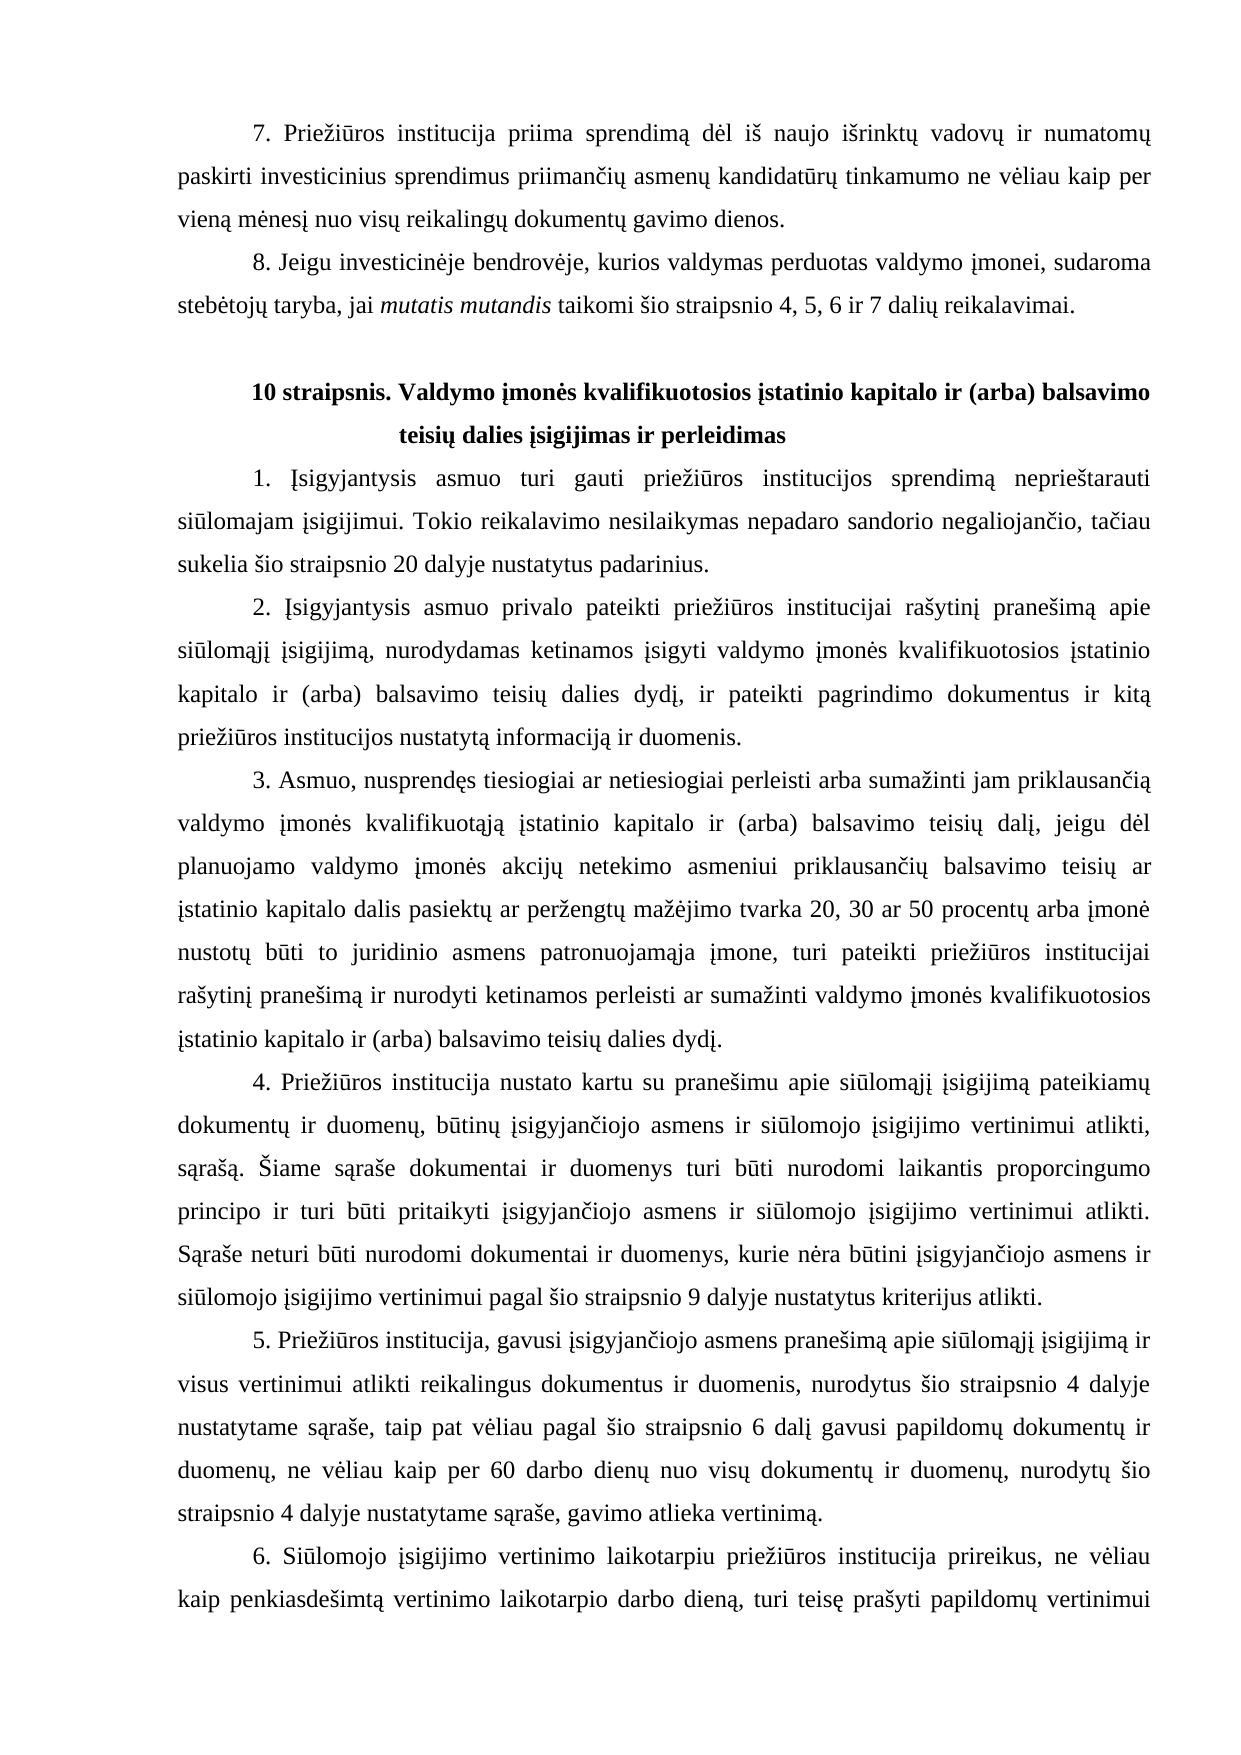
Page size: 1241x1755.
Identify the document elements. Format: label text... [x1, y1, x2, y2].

text 6. Siūlomojo įsigijimo vertinimo laikotarpiu priežiūros institucija prireikus, ne vėliau kaip penkiasdešimtą vertinimo laikotarpio darbo dieną, turi teisę prašyti papildomų vertinimui [177, 1541, 1152, 1613]
text 4. Priežiūros institucija nustato kartu su pranešimu apie siūlomąjį įsigijimą pateikiamų dokumentų ir duomenų, būtinų įsigyjančiojo asmens ir siūlomojo įsigijimo vertinimui atlikti, sąrašą. Šiame sąraše dokumentai ir duomenys turi būti nurodomi laikantis proporcingumo principo ir turi būti pritaikyti įsigyjančiojo asmens ir siūlomojo įsigijimo vertinimui atlikti. Sąraše neturi būti nurodomi dokumentai ir duomenys, kurie nėra būtini įsigyjančiojo asmens ir siūlomojo įsigijimo vertinimui pagal šio straipsnio 9 dalyje nustatytus kriterijus atlikti. [177, 1067, 1152, 1311]
text 8. Jeigu investicinėje bendrovėje, kurios valdymas perduotas valdymo įmonei, sudaroma stebėtojų taryba, jai mutatis mutandis taikomi šio straipsnio 4, 5, 6 ir 7 dalių reikalavimai. [177, 247, 1152, 319]
text 3. Asmuo, nusprendęs tiesiogiai ar netiesiogiai perleisti arba sumažinti jam priklausančią valdymo įmonės kvalifikuotąją įstatinio kapitalo ir (arba) balsavimo teisių dalį, jeigu dėl planuojamo valdymo įmonės akcijų netekimo asmeniui priklausančių balsavimo teisių ar įstatinio kapitalo dalis pasiektų ar peržengtų mažėjimo tvarka 20, 30 ar 50 procentų arba įmonė nustotų būti to juridinio asmens patronuojamąja įmone, turi pateikti priežiūros institucijai rašytinį pranešimą ir nurodyti ketinamos perleisti ar sumažinti valdymo įmonės kvalifikuotosios įstatinio kapitalo ir (arba) balsavimo teisių dalies dydį. [177, 765, 1152, 1052]
text 2. Įsigyjantysis asmuo privalo pateikti priežiūros institucijai rašytinį pranešimą apie siūlomąjį įsigijimą, nurodydamas ketinamos įsigyti valdymo įmonės kvalifikuotosios įstatinio kapitalo ir (arba) balsavimo teisių dalies dydį, ir pateikti pagrindimo dokumentus ir kitą priežiūros institucijos nustatytą informaciją ir duomenis. [177, 592, 1152, 751]
text 10 straipsnis. Valdymo įmonės kvalifikuotosios įstatinio kapitalo ir (arba) balsavimo teisių dalies įsigijimas ir perleidimas [251, 377, 1152, 449]
text 1. Įsigyjantysis asmuo turi gauti priežiūros institucijos sprendimą neprieštarauti siūlomajam įsigijimui. Tokio reikalavimo nesilaikymas nepadaro sandorio negaliojančio, tačiau sukelia šio straipsnio 20 dalyje nustatytus padarinius. [177, 463, 1152, 578]
text 5. Priežiūros institucija, gavusi įsigyjančiojo asmens pranešimą apie siūlomąjį įsigijimą ir visus vertinimui atlikti reikalingus dokumentus ir duomenis, nurodytus šio straipsnio 4 dalyje nustatytame sąraše, taip pat vėliau pagal šio straipsnio 6 dalį gavusi papildomų dokumentų ir duomenų, ne vėliau kaip per 60 darbo dienų nuo visų dokumentų ir duomenų, nurodytų šio straipsnio 4 dalyje nustatytame sąraše, gavimo atlieka vertinimą. [177, 1326, 1152, 1527]
text 7. Priežiūros institucija priima sprendimą dėl iš naujo išrinktų vadovų ir numatomų paskirti investicinius sprendimus priimančių asmenų kandidatūrų tinkamumo ne vėliau kaip per vieną mėnesį nuo visų reikalingų dokumentų gavimo dienos. [177, 118, 1152, 233]
